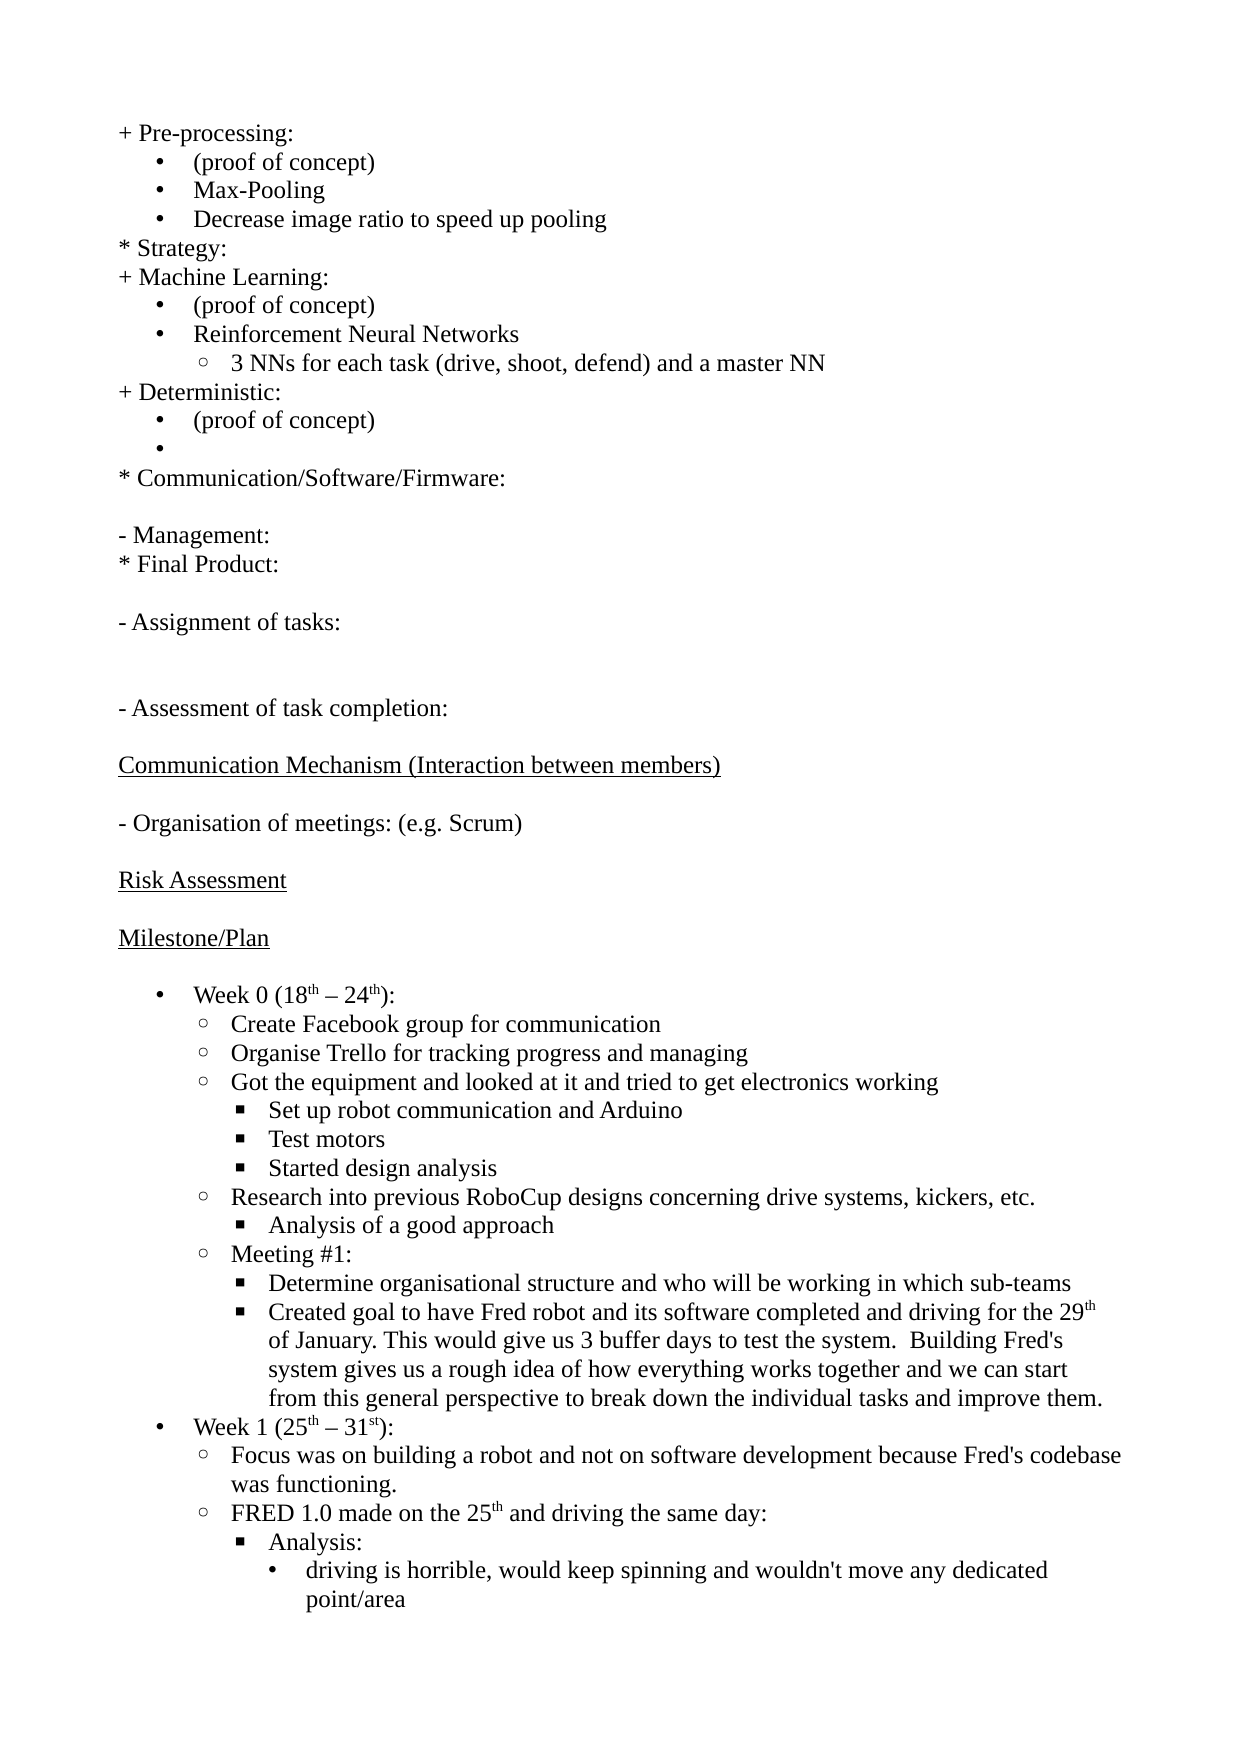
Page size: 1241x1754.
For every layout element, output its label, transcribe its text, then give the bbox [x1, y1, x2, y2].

text * Communication/Software/Firmware: [118, 463, 1122, 492]
list Create Facebook group for communication [193, 1009, 1122, 1038]
text + Pre-processing: [118, 118, 1122, 147]
text * Strategy: [118, 233, 1122, 262]
list Started design analysis [231, 1153, 1122, 1182]
list Focus was on building a robot and not on software development because Fred's codebase was functioning. [193, 1441, 1122, 1498]
text - Assignment of tasks: [118, 607, 1122, 636]
list Got the equipment and looked at it and tried to get electronics working [193, 1067, 1122, 1096]
list FRED 1.0 made on the 25th and driving the same day: [193, 1498, 1122, 1527]
text Communication Mechanism (Interaction between members) [118, 751, 1122, 779]
list Organise Trello for tracking progress and managing [193, 1038, 1122, 1067]
list Research into previous RoboCup designs concerning drive systems, kickers, etc. [193, 1182, 1122, 1211]
list Determine organisational structure and who will be working in which sub-teams [231, 1268, 1122, 1297]
list 3 NNs for each task (drive, shoot, defend) and a master NN [193, 348, 1122, 377]
text Risk Assessment [118, 866, 1122, 894]
list Analysis: [231, 1527, 1122, 1556]
list Analysis of a good approach [231, 1211, 1122, 1239]
text - Organisation of meetings: (e.g. Scrum) [118, 808, 1122, 837]
list (proof of concept) [156, 147, 1122, 176]
list Max-Pooling [156, 176, 1122, 204]
text Milestone/Plan [118, 923, 1122, 952]
text * Final Product: [118, 549, 1122, 578]
list Meeting #1: [193, 1239, 1122, 1268]
text - Assessment of task completion: [118, 693, 1122, 722]
list Set up robot communication and Arduino [231, 1096, 1122, 1124]
list Decrease image ratio to speed up pooling [156, 204, 1122, 233]
list Reinforcement Neural Networks [156, 319, 1122, 348]
text + Machine Learning: [118, 262, 1122, 291]
list Week 1 (25th – 31st): [156, 1412, 1122, 1441]
list Week 0 (18th – 24th): [156, 981, 1122, 1009]
list driving is horrible, would keep spinning and wouldn't move any dedicated point/area [268, 1556, 1122, 1613]
list Created goal to have Fred robot and its software completed and driving for the 29th of January. This would give us 3 buffer days to test the system. Building Fred's system gives us a rough idea of how everything works together and we can start from this general perspective to break down the individual tasks and improve them. [231, 1297, 1122, 1412]
text + Deterministic: [118, 377, 1122, 406]
text - Management: [118, 521, 1122, 549]
list (proof of concept) [156, 291, 1122, 319]
list (proof of concept) [156, 406, 1122, 434]
list Test motors [231, 1124, 1122, 1153]
